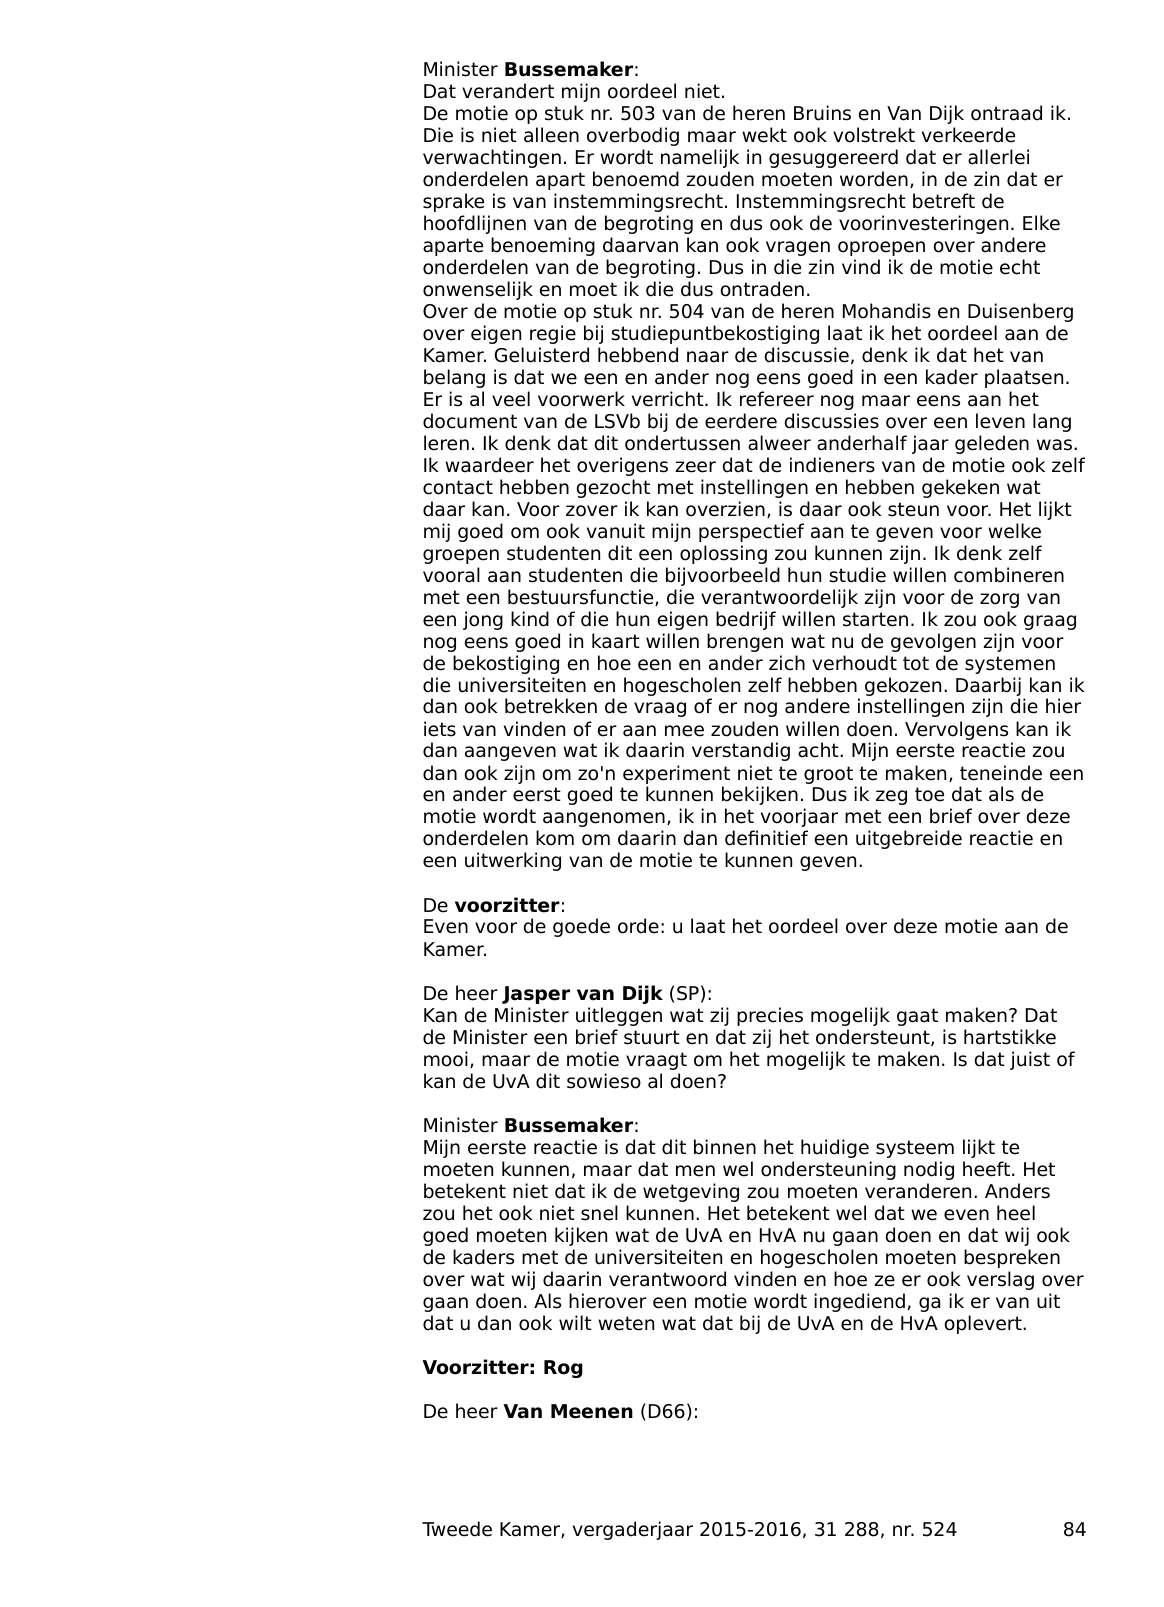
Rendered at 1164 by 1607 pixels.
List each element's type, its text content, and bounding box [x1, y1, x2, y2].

text De voorzitter: [422, 894, 1087, 916]
text Dat verandert mijn oordeel niet. [422, 81, 1087, 103]
text De heer Jasper van Dijk (SP): [422, 983, 1087, 1004]
text Minister Bussemaker: [422, 59, 1087, 81]
subtitle Voorzitter: Rog [422, 1357, 1087, 1379]
text De motie op stuk nr. 503 van de heren Bruins en Van Dijk ontraad ik. Die is niet alleen overbodig maar wekt ook volstrekt verkeerde verwachtingen. Er wordt namelijk in gesuggereerd dat er allerlei onderdelen apart benoemd zouden moeten worden, in de zin dat er sprake is van instemmingsrecht. Instemmingsrecht betreft de hoofdlijnen van de begroting en dus ook de voorinvesteringen. Elke aparte benoeming daarvan kan ook vragen oproepen over andere onderdelen van de begroting. Dus in die zin vind ik de motie echt onwenselijk en moet ik die dus ontraden. [422, 103, 1087, 301]
text Minister Bussemaker: [422, 1115, 1087, 1137]
text Over de motie op stuk nr. 504 van de heren Mohandis en Duisenberg over eigen regie bij studiepuntbekostiging laat ik het oordeel aan de Kamer. Geluisterd hebbend naar de discussie, denk ik dat het van belang is dat we een en ander nog eens goed in een kader plaatsen. Er is al veel voorwerk verricht. Ik refereer nog maar eens aan het document van de LSVb bij de eerdere discussies over een leven lang leren. Ik denk dat dit ondertussen alweer anderhalf jaar geleden was. Ik waardeer het overigens zeer dat de indieners van de motie ook zelf contact hebben gezocht met instellingen en hebben gekeken wat daar kan. Voor zover ik kan overzien, is daar ook steun voor. Het lijkt mij goed om ook vanuit mijn perspectief aan te geven voor welke groepen studenten dit een oplossing zou kunnen zijn. Ik denk zelf vooral aan studenten die bijvoorbeeld hun studie willen combineren met een bestuursfunctie, die verantwoordelijk zijn voor de zorg van een jong kind of die hun eigen bedrijf willen starten. Ik zou ook graag nog eens goed in kaart willen brengen wat nu de gevolgen zijn voor de bekostiging en hoe een en ander zich verhoudt tot de systemen die universiteiten en hogescholen zelf hebben gekozen. Daarbij kan ik dan ook betrekken de vraag of er nog andere instellingen zijn die hier iets van vinden of er aan mee zouden willen doen. Vervolgens kan ik dan aangeven wat ik daarin verstandig acht. Mijn eerste reactie zou dan ook zijn om zo'n experiment niet te groot te maken, teneinde een en ander eerst goed te kunnen bekijken. Dus ik zeg toe dat als de motie wordt aangenomen, ik in het voorjaar met een brief over deze onderdelen kom om daarin dan definitief een uitgebreide reactie en een uitwerking van de motie te kunnen geven. [422, 301, 1087, 872]
text Kan de Minister uitleggen wat zij precies mogelijk gaat maken? Dat de Minister een brief stuurt en dat zij het ondersteunt, is hartstikke mooi, maar de motie vraagt om het mogelijk te maken. Is dat juist of kan de UvA dit sowieso al doen? [422, 1004, 1087, 1092]
text Mijn eerste reactie is dat dit binnen het huidige systeem lijkt te moeten kunnen, maar dat men wel ondersteuning nodig heeft. Het betekent niet dat ik de wetgeving zou moeten veranderen. Anders zou het ook niet snel kunnen. Het betekent wel dat we even heel goed moeten kijken wat de UvA en HvA nu gaan doen en dat wij ook de kaders met de universiteiten en hogescholen moeten bespreken over wat wij daarin verantwoord vinden en hoe ze er ook verslag over gaan doen. Als hierover een motie wordt ingediend, ga ik er van uit dat u dan ook wilt weten wat dat bij de UvA en de HvA oplevert. [422, 1137, 1087, 1334]
text Even voor de goede orde: u laat het oordeel over deze motie aan de Kamer. [422, 916, 1087, 960]
text De heer Van Meenen (D66): [422, 1401, 1087, 1423]
